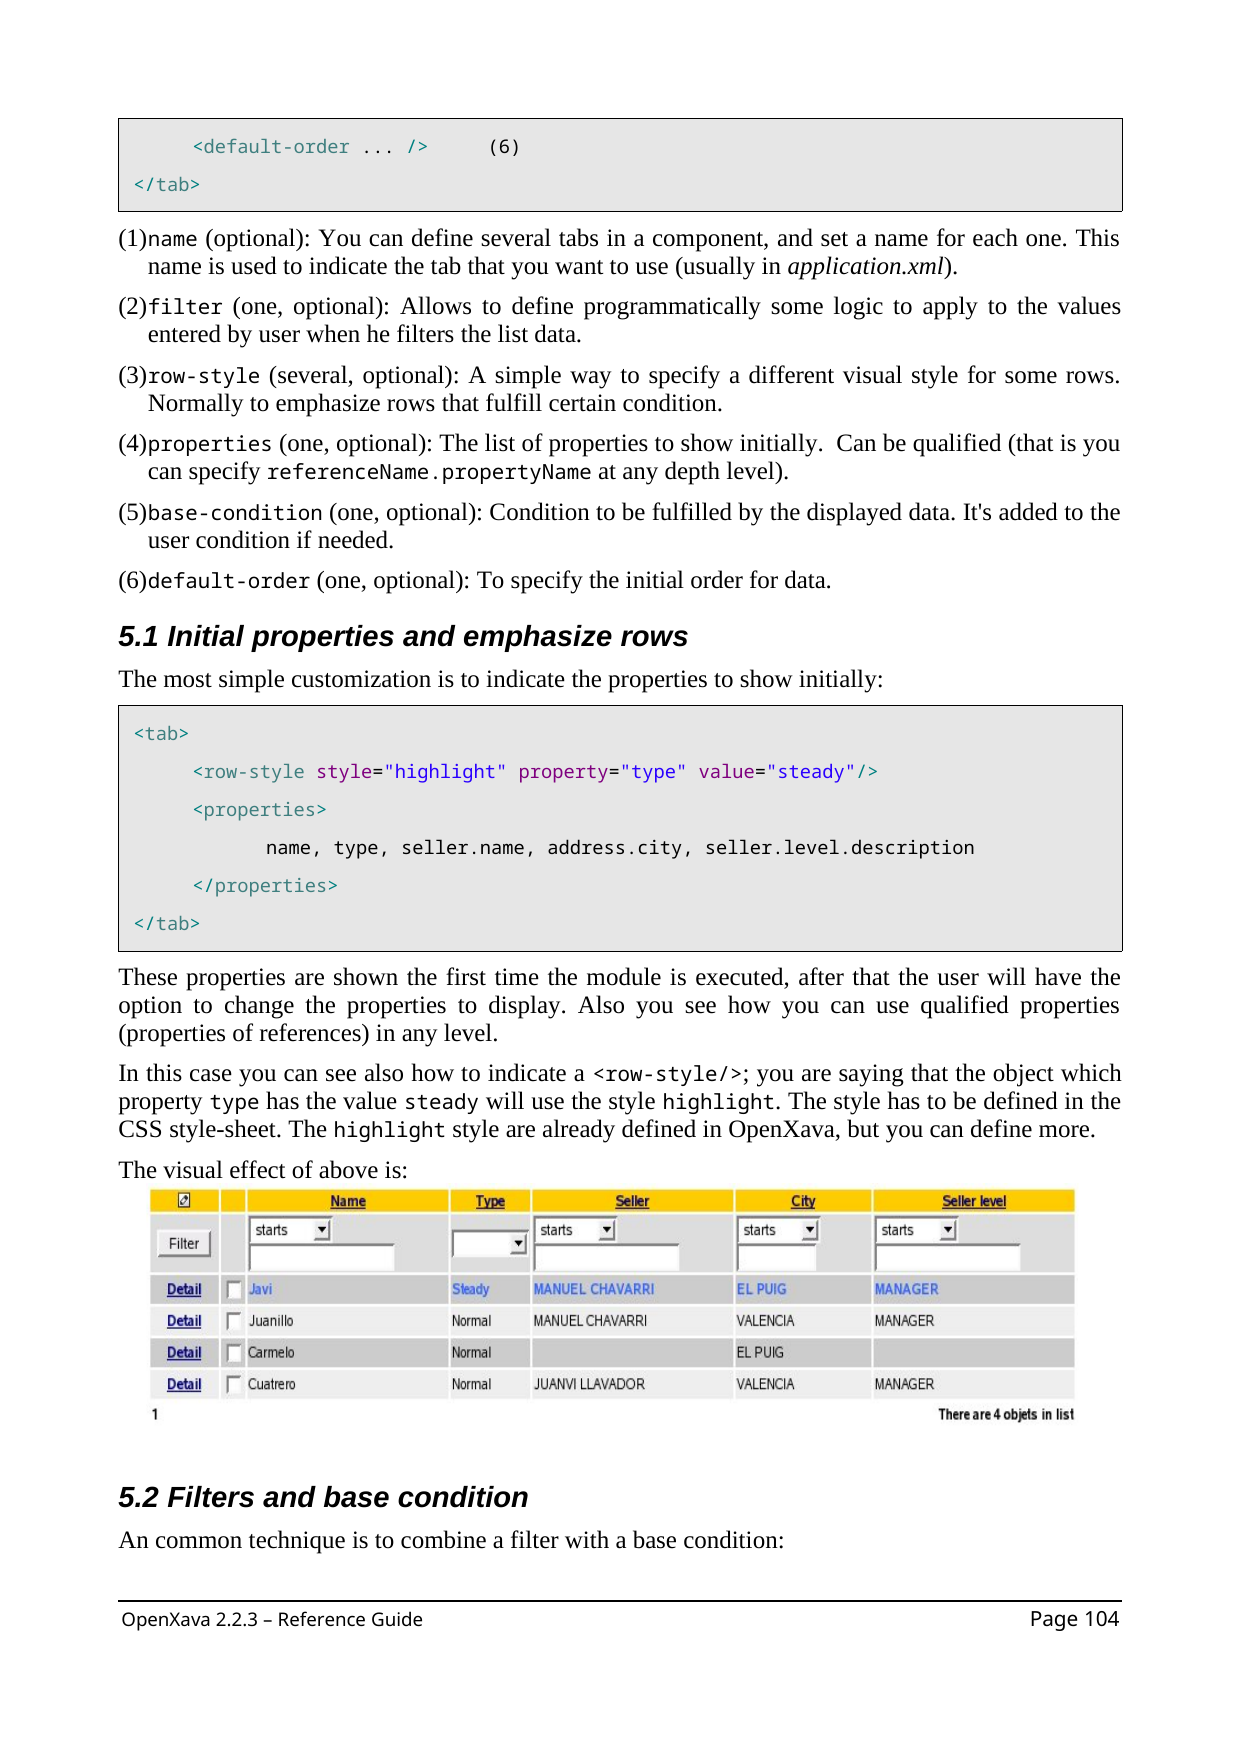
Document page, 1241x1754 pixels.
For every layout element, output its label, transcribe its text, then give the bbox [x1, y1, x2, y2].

list properties (one, optional): The list of properties to show initially. Can be qualified (that is you can specify referenceName.propertyName at any depth level). [118, 429, 1122, 486]
list filter (one, optional): Allows to define programmatically some logic to apply to the values entered by user when he filters the list data. [118, 292, 1122, 348]
text <row-style style="highlight" property="type" value="steady"/> [119, 743, 1122, 781]
subtitle Filters and base condition [118, 1481, 1122, 1513]
text </properties> [119, 857, 1122, 895]
list row-style (several, optional): A simple way to specify a different visual style for some rows. Normally to emphasize rows that fulfill certain condition. [118, 361, 1122, 417]
list default-order (one, optional): To specify the initial order for data. [118, 567, 1122, 595]
list name (optional): You can define several tabs in a component, and set a name for each one. This name is used to indicate the tab that you want to use (usually in application.xml). [118, 224, 1122, 280]
text name, type, seller.name, address.city, seller.level.description [119, 819, 1122, 857]
text </tab> [119, 895, 1122, 951]
text The visual effect of above is: [118, 1156, 1122, 1184]
text In this case you can see also how to indicate a <row-style/>; you are saying that the object which property type has the value steady will use the style highlight. The style has to be defined in the CSS style-sheet. The highlight style are already defined in OpenXava, but you can define more. [118, 1059, 1122, 1143]
picture [146, 1183, 1079, 1428]
text <default-order ... /> (6) [119, 119, 1122, 156]
text <tab> [119, 706, 1122, 743]
subtitle Initial properties and emphasize rows [118, 620, 1122, 653]
text The most simple customization is to indicate the properties to show initially: [118, 665, 1122, 693]
text These properties are shown the first time the module is executed, after that the user will have the option to change the properties to display. Also you see how you can use qualified properties (properties of references) in any level. [118, 963, 1122, 1046]
list base-condition (one, optional): Condition to be fulfilled by the displayed data. It's added to the user condition if needed. [118, 498, 1122, 554]
text An common technique is to combine a filter with a base condition: [118, 1526, 1122, 1553]
text </tab> [119, 156, 1122, 211]
text <properties> [119, 781, 1122, 819]
